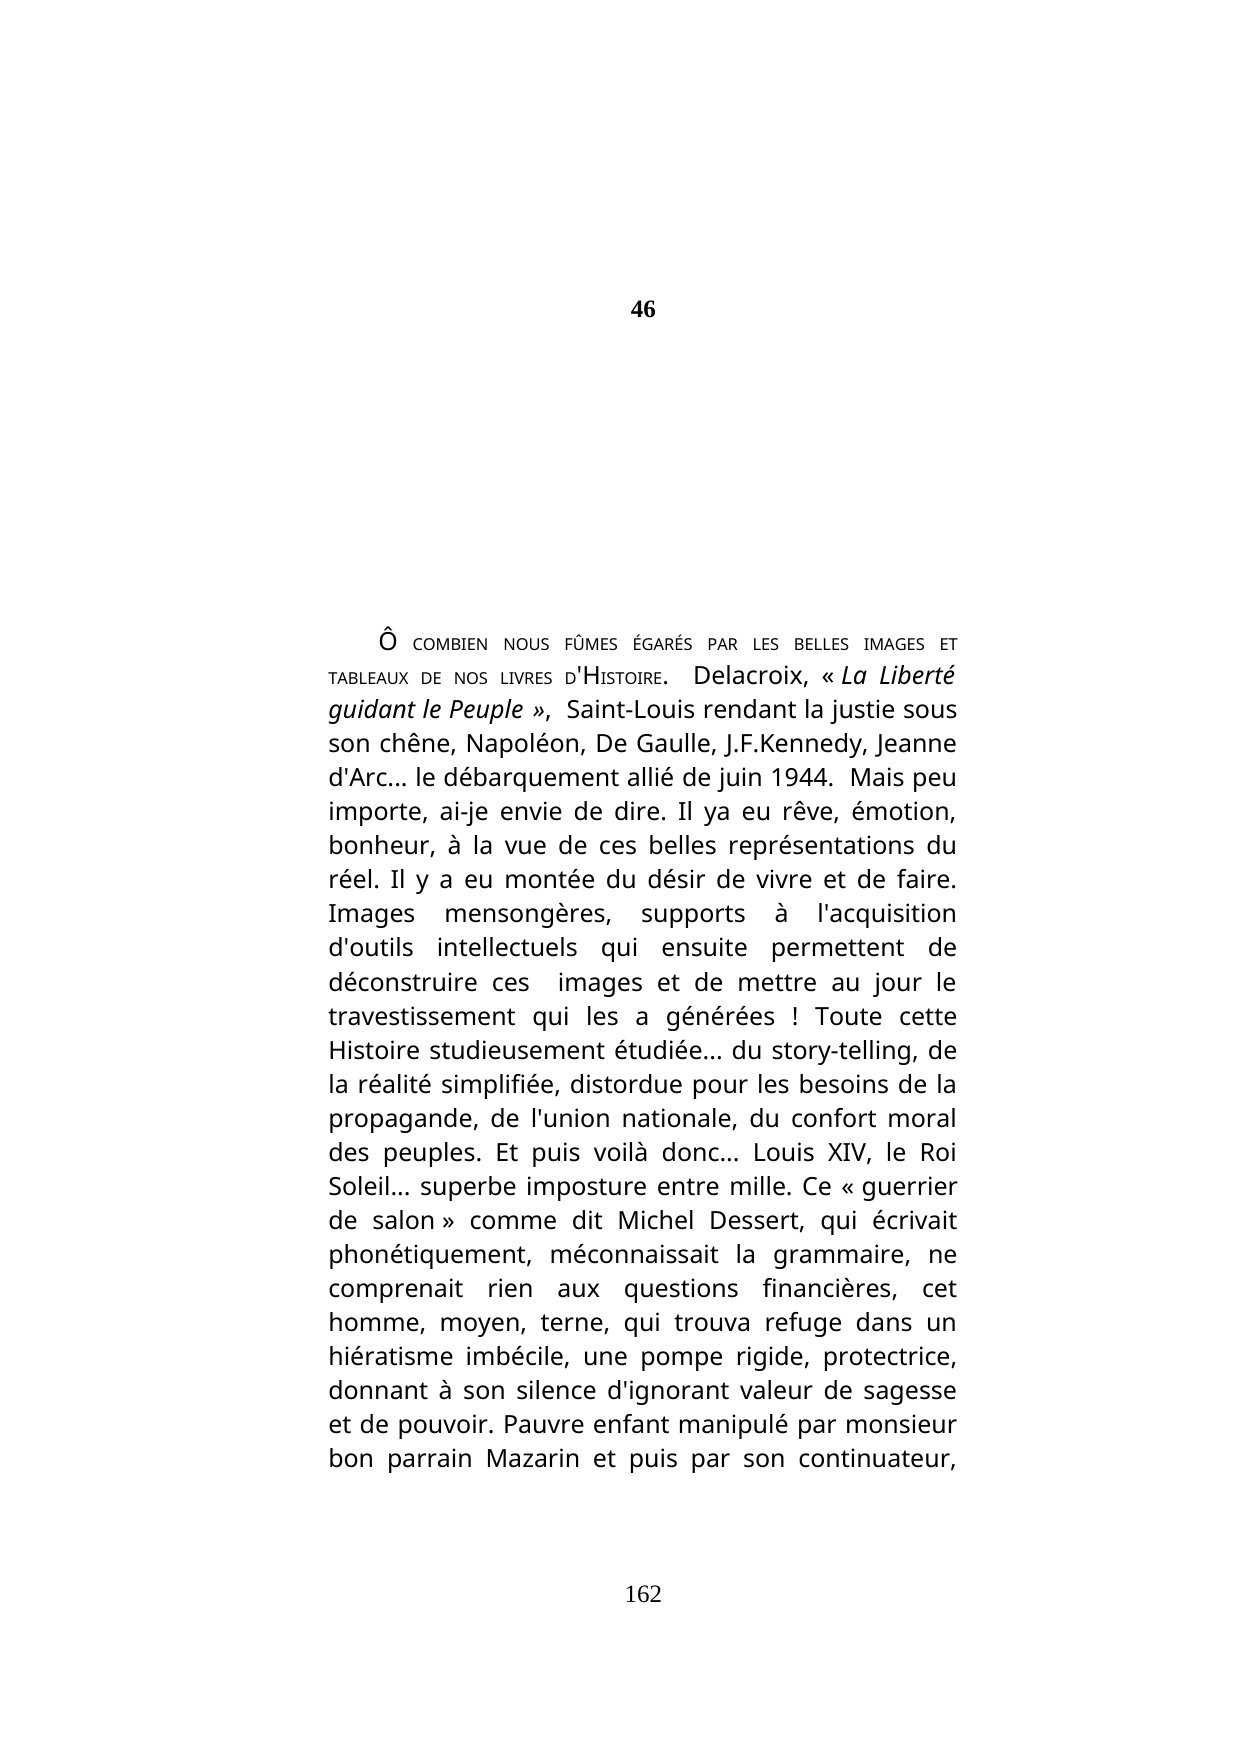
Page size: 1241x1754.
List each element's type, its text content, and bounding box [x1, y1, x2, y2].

text 46 [328, 268, 958, 351]
text Ô combien nous fûmes égarés par les belles images et tableaux de nos livres d'Histoire. Delacroix, « La Liberté guidant le Peuple », Saint-Louis rendant la justie sous son chêne, Napoléon, De Gaulle, J.F.Kennedy, Jeanne d'Arc... le débarquement allié de juin 1944. Mais peu importe, ai-je envie de dire. Il ya eu rêve, émotion, bonheur, à la vue de ces belles représentations du réel. Il y a eu montée du désir de vivre et de faire. Images mensongères, supports à l'acquisition d'outils intellectuels qui ensuite permettent de déconstruire ces images et de mettre au jour le travestissement qui les a générées ! Toute cette Histoire studieusement étudiée... du story-telling, de la réalité simplifiée, distordue pour les besoins de la propagande, de l'union nationale, du confort moral des peuples. Et puis voilà donc... Louis XIV, le Roi Soleil... superbe imposture entre mille. Ce « guerrier de salon » comme dit Michel Dessert, qui écrivait phonétiquement, méconnaissait la grammaire, ne comprenait rien aux questions financières, cet homme, moyen, terne, qui trouva refuge dans un hiératisme imbécile, une pompe rigide, protectrice, donnant à son silence d'ignorant valeur de sagesse et de pouvoir. Pauvre enfant manipulé par monsieur bon parrain Mazarin et puis par son continuateur, [328, 623, 958, 1475]
